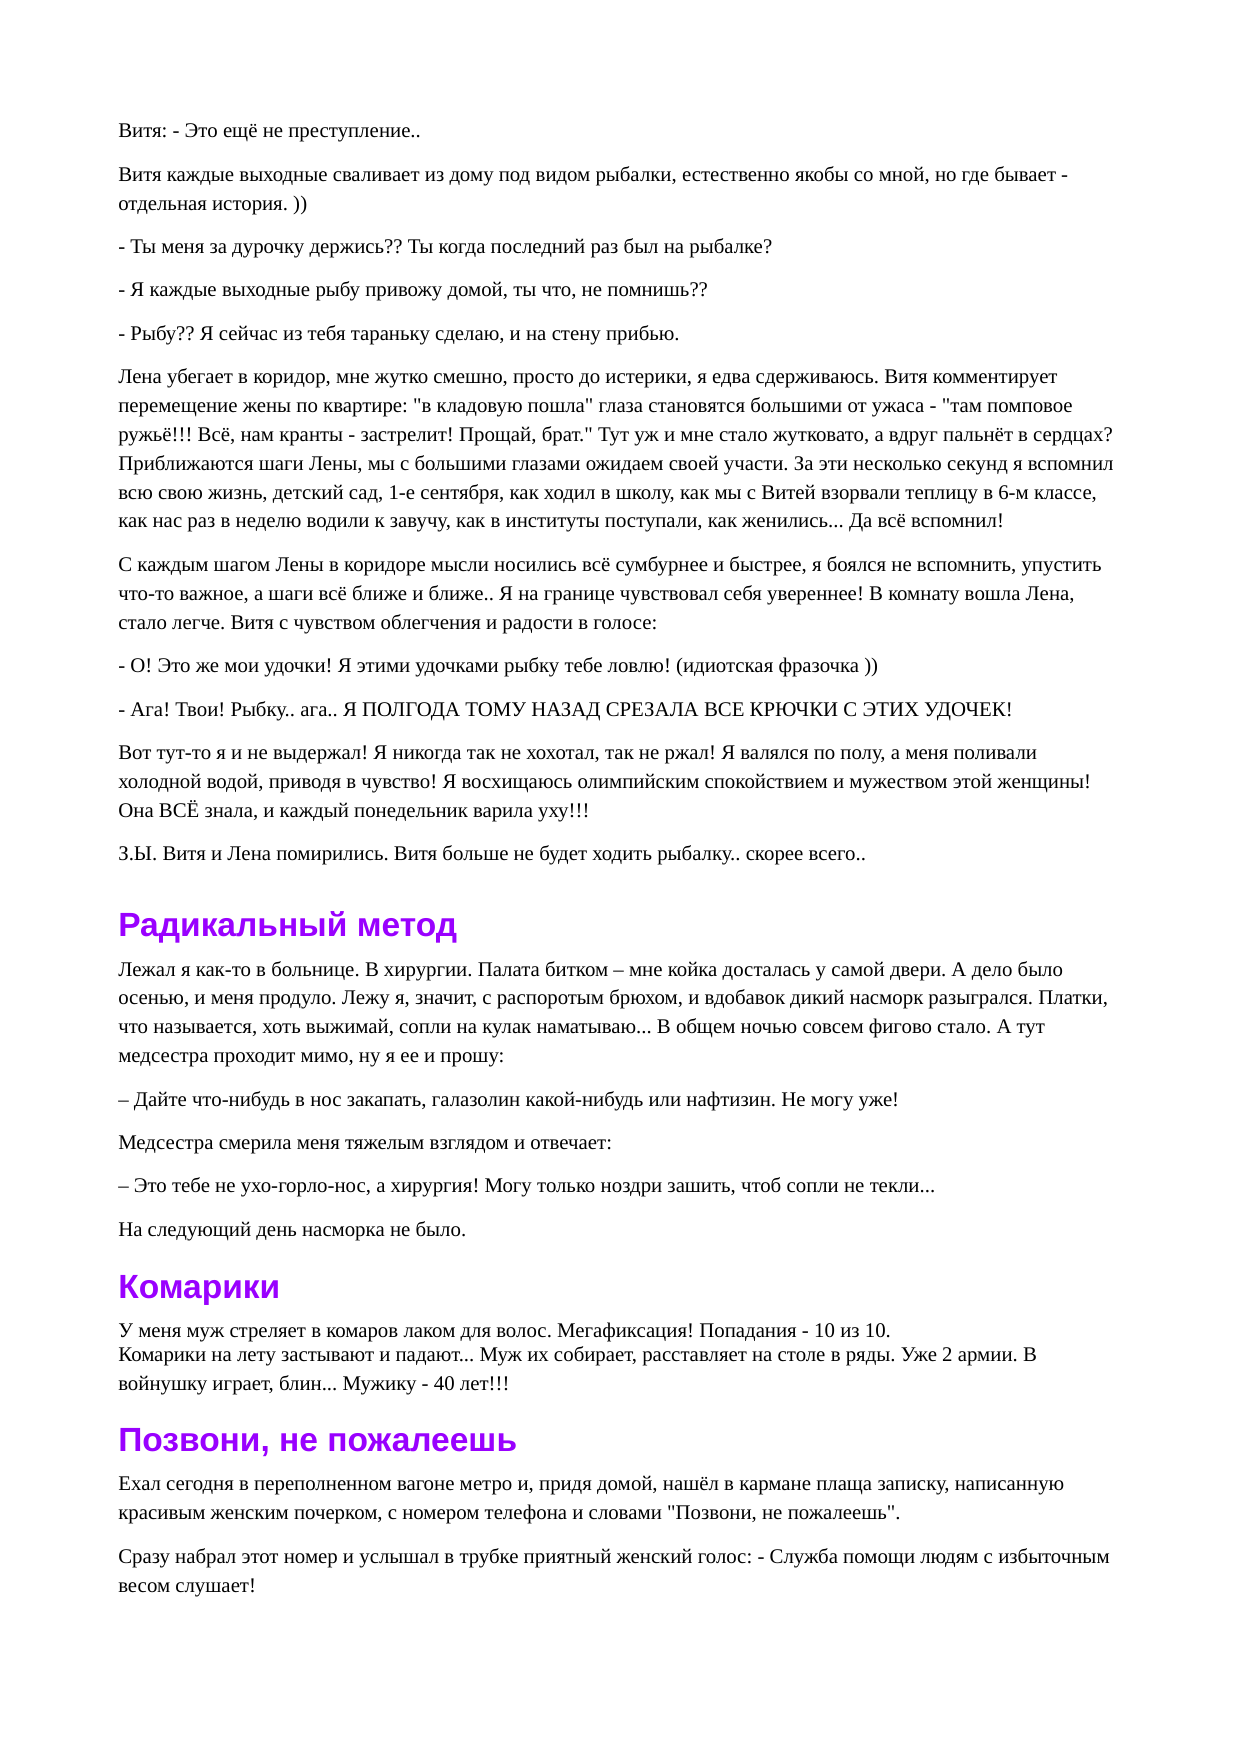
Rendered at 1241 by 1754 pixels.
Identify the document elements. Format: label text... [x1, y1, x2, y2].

text – Это тебе не ухо-горло-нос, а хирургия! Могу только ноздри зашить, чтоб сопли не текли... [118, 1173, 1122, 1197]
text Лена убегает в коридор, мне жутко смешно, просто до истерики, я едва сдерживаюсь. Витя комментирует перемещение жены по квартире: "в кладовую пошла" глаза становятся большими от ужаса - "там помповое ружьё!!! Всё, нам кранты - застрелит! Прощай, брат." Тут уж и мне стало жутковато, а вдруг пальнёт в сердцах? Приближаются шаги Лены, мы с большими глазами ожидаем своей участи. За эти несколько секунд я вспомнил всю свою жизнь, детский сад, 1-е сентября, как ходил в школу, как мы с Витей взорвали теплицу в 6-м классе, как нас раз в неделю водили к завучу, как в институты поступали, как женились... Да всё вспомнил! [118, 364, 1122, 532]
text З.Ы. Витя и Лена помирились. Витя больше не будет ходить рыбалку.. скорее всего.. [118, 841, 1122, 865]
text Ехал сегодня в переполненном вагоне метро и, придя домой, нашёл в кармане плаща записку, написанную красивым женским почерком, с номером телефона и словами "Позвони, не пожалеешь". [118, 1471, 1122, 1524]
text – Дайте что-нибудь в нос закапать, галазолин какой-нибудь или нафтизин. Не могу уже! [118, 1086, 1122, 1111]
text Витя: - Это ещё не преступление.. [118, 118, 1122, 142]
subtitle Комарики [118, 1266, 1122, 1305]
text Витя каждые выходные сваливает из дому под видом рыбалки, естественно якобы со мной, но где бывает - отдельная история. )) [118, 162, 1122, 214]
subtitle Радикальный метод [118, 905, 1122, 944]
text - Рыбу?? Я сейчас из тебя тараньку сделаю, и на стену прибью. [118, 321, 1122, 345]
text Вот тут-то я и не выдержал! Я никогда так не хохотал, так не ржал! Я валялся по полу, а меня поливали холодной водой, приводя в чувство! Я восхищаюсь олимпийским спокойствием и мужеством этой женщины! Она ВСЁ знала, и каждый понедельник варила уху!!! [118, 740, 1122, 822]
text Комарики на лету застывают и падают... Муж их собирает, расставляет на столе в ряды. Уже 2 армии. В войнушку играет, блин... Мужику - 40 лет!!! [118, 1342, 1122, 1394]
text Сразу набрал этот номер и услышал в трубке приятный женский голос: - Служба помощи людям с избыточным весом слушает! [118, 1544, 1122, 1597]
text - Ты меня за дурочку держись?? Ты когда последний раз был на рыбалке? [118, 234, 1122, 258]
text - О! Это же мои удочки! Я этими удочками рыбку тебе ловлю! (идиотская фразочка )) [118, 653, 1122, 677]
text - Я каждые выходные рыбу привожу домой, ты что, не помнишь?? [118, 277, 1122, 301]
text У меня муж стреляет в комаров лаком для волос. Мегафиксация! Попадания - 10 из 10. [118, 1318, 1122, 1342]
text С каждым шагом Лены в коридоре мысли носились всё сумбурнее и быстрее, я боялся не вспомнить, упустить что-то важное, а шаги всё ближе и ближе.. Я на границе чувствовал себя увереннее! В комнату вошла Лена, стало легче. Витя с чувством облегчения и радости в голосе: [118, 552, 1122, 634]
subtitle Позвони, не пожалеешь [118, 1420, 1122, 1459]
text Лежал я как-то в больнице. В хирургии. Палата битком – мне койка досталась у самой двери. А дело было осенью, и меня продуло. Лежу я, значит, с распоротым брюхом, и вдобавок дикий насморк разыгрался. Платки, что называется, хоть выжимай, сопли на кулак наматываю... В общем ночью совсем фигово стало. А тут медсестра проходит мимо, ну я ее и прошу: [118, 956, 1122, 1067]
text - Ага! Твои! Рыбку.. ага.. Я ПОЛГОДА ТОМУ НАЗАД СРЕЗАЛА ВСЕ КРЮЧКИ С ЭТИХ УДОЧЕК! [118, 696, 1122, 721]
text На следующий день насморка не было. [118, 1217, 1122, 1241]
text Медсестра смерила меня тяжелым взглядом и отвечает: [118, 1130, 1122, 1154]
